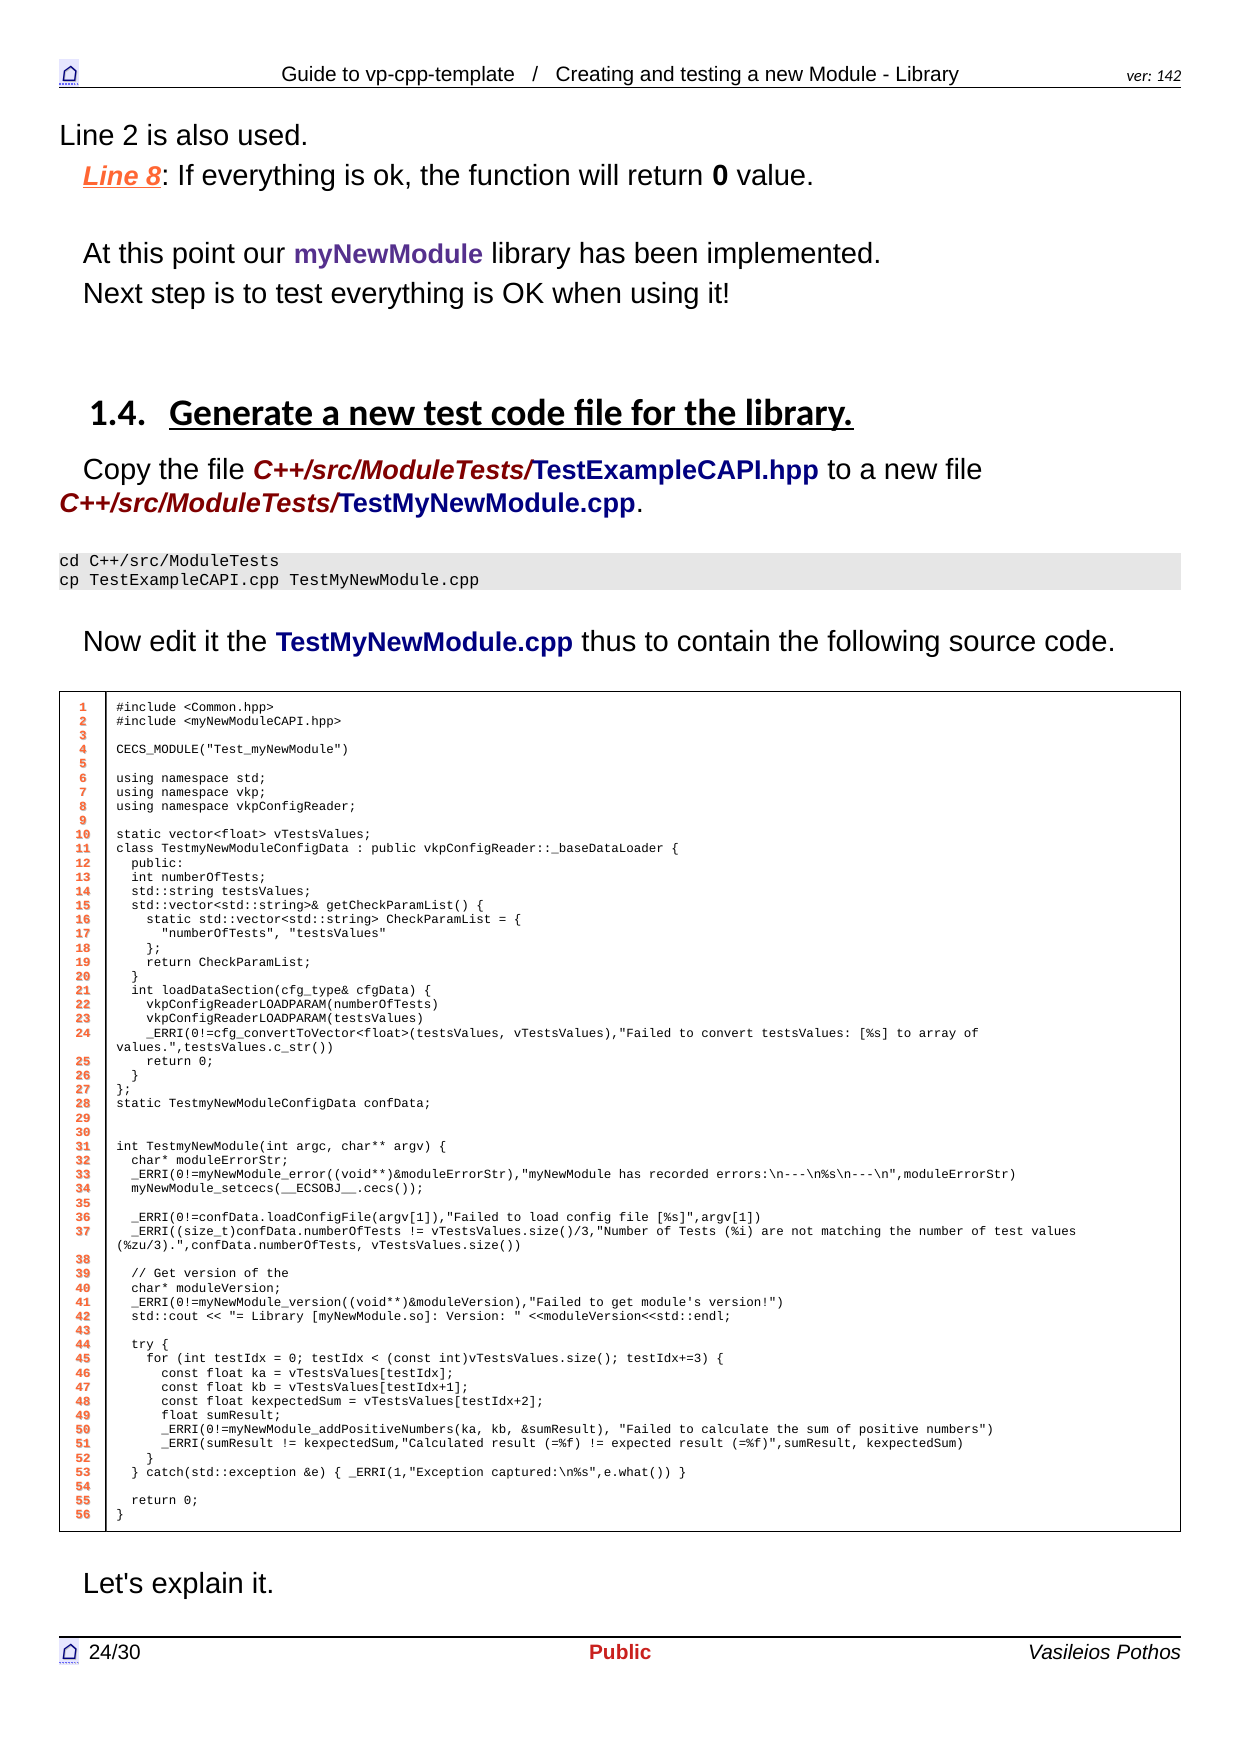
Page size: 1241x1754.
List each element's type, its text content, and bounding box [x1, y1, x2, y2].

text Let's explain it. [59, 1566, 1181, 1599]
text Copy the file C++/src/ModuleTests/TestExampleCAPI.hpp to a new file C++/src/ModuleTests/TestMyNewModule.cpp. [59, 452, 1181, 519]
text cd C++/src/ModuleTests [59, 553, 1181, 571]
text Line 2 is also used. [59, 118, 1181, 152]
text cp TestExampleCAPI.cpp TestMyNewModule.cpp [59, 571, 1181, 590]
table_header #include <Common.hpp> #include <myNewModuleCAPI.hpp> CECS_MODULE("Test_myNewModule") using namespace std; using namespace vkp; using namespace vkpConfigReader; static vector<float> vTestsValues; class TestmyNewModuleConfigData : public vkpConfigReader::_baseDataLoader { public: int numberOfTests; std::string testsValues; std::vector<std::string>& getCheckParamList() { static std::vector<std::string> CheckParamList = { "numberOfTests", "testsValues" }; return CheckParamList; } int loadDataSection(cfg_type& cfgData) { vkpConfigReaderLOADPARAM(numberOfTests) vkpConfigReaderLOADPARAM(testsValues) _ERRI(0!=cfg_convertToVector<float>(testsValues, vTestsValues),"Failed to convert testsValues: [%s] to array of values.",testsValues.c_str()) return 0; } }; static TestmyNewModuleConfigData confData; int TestmyNewModule(int argc, char** argv) { char* moduleErrorStr; _ERRI(0!=myNewModule_error((void**)&moduleErrorStr),"myNewModule has recorded errors:\n---\n%s\n---\n",moduleErrorStr) myNewModule_setcecs(__ECSOBJ__.cecs()); _ERRI(0!=confData.loadConfigFile(argv[1]),"Failed to load config file [%s]",argv[1]) _ERRI((size_t)confData.numberOfTests != vTestsValues.size()/3,"Number of Tests (%i) are not matching the number of test values (%zu/3).",confData.numberOfTests, vTestsValues.size()) // Get version of the char* moduleVersion; _ERRI(0!=myNewModule_version((void**)&moduleVersion),"Failed to get module's version!") std::cout << "= Library [myNewModule.so]: Version: " <<moduleVersion<<std::endl; try { for (int testIdx = 0; testIdx < (const int)vTestsValues.size(); testIdx+=3) { const float ka = vTestsValues[testIdx]; const float kb = vTestsValues[testIdx+1]; const float kexpectedSum = vTestsValues[testIdx+2]; float sumResult; _ERRI(0!=myNewModule_addPositiveNumbers(ka, kb, &sumResult), "Failed to calculate the sum of positive numbers") _ERRI(sumResult != kexpectedSum,"Calculated result (=%f) != expected result (=%f)",sumResult, kexpectedSum) } } catch(std::exception &e) { _ERRI(1,"Exception captured:\n%s",e.what()) } return 0; } [107, 692, 1180, 1531]
text Next step is to test everything is OK when using it! [59, 276, 1181, 309]
subtitle Generate a new test code file for the library. [88, 388, 1181, 434]
text Now edit it the TestMyNewModule.cpp thus to contain the following source code. [59, 624, 1181, 657]
text Line 8: If everything is ok, the function will return 0 value. [59, 157, 1181, 191]
text At this point our myNewModule library has been implemented. [59, 236, 1181, 270]
table_header 1 2 3 4 5 6 7 8 9 10 11 12 13 14 15 16 17 18 19 20 21 22 23 24 25 26 27 28 29 30 31 32 33 34 35 36 37 38 39 40 41 42 43 44 45 46 47 48 49 50 51 52 53 54 55 56 [60, 692, 105, 1531]
